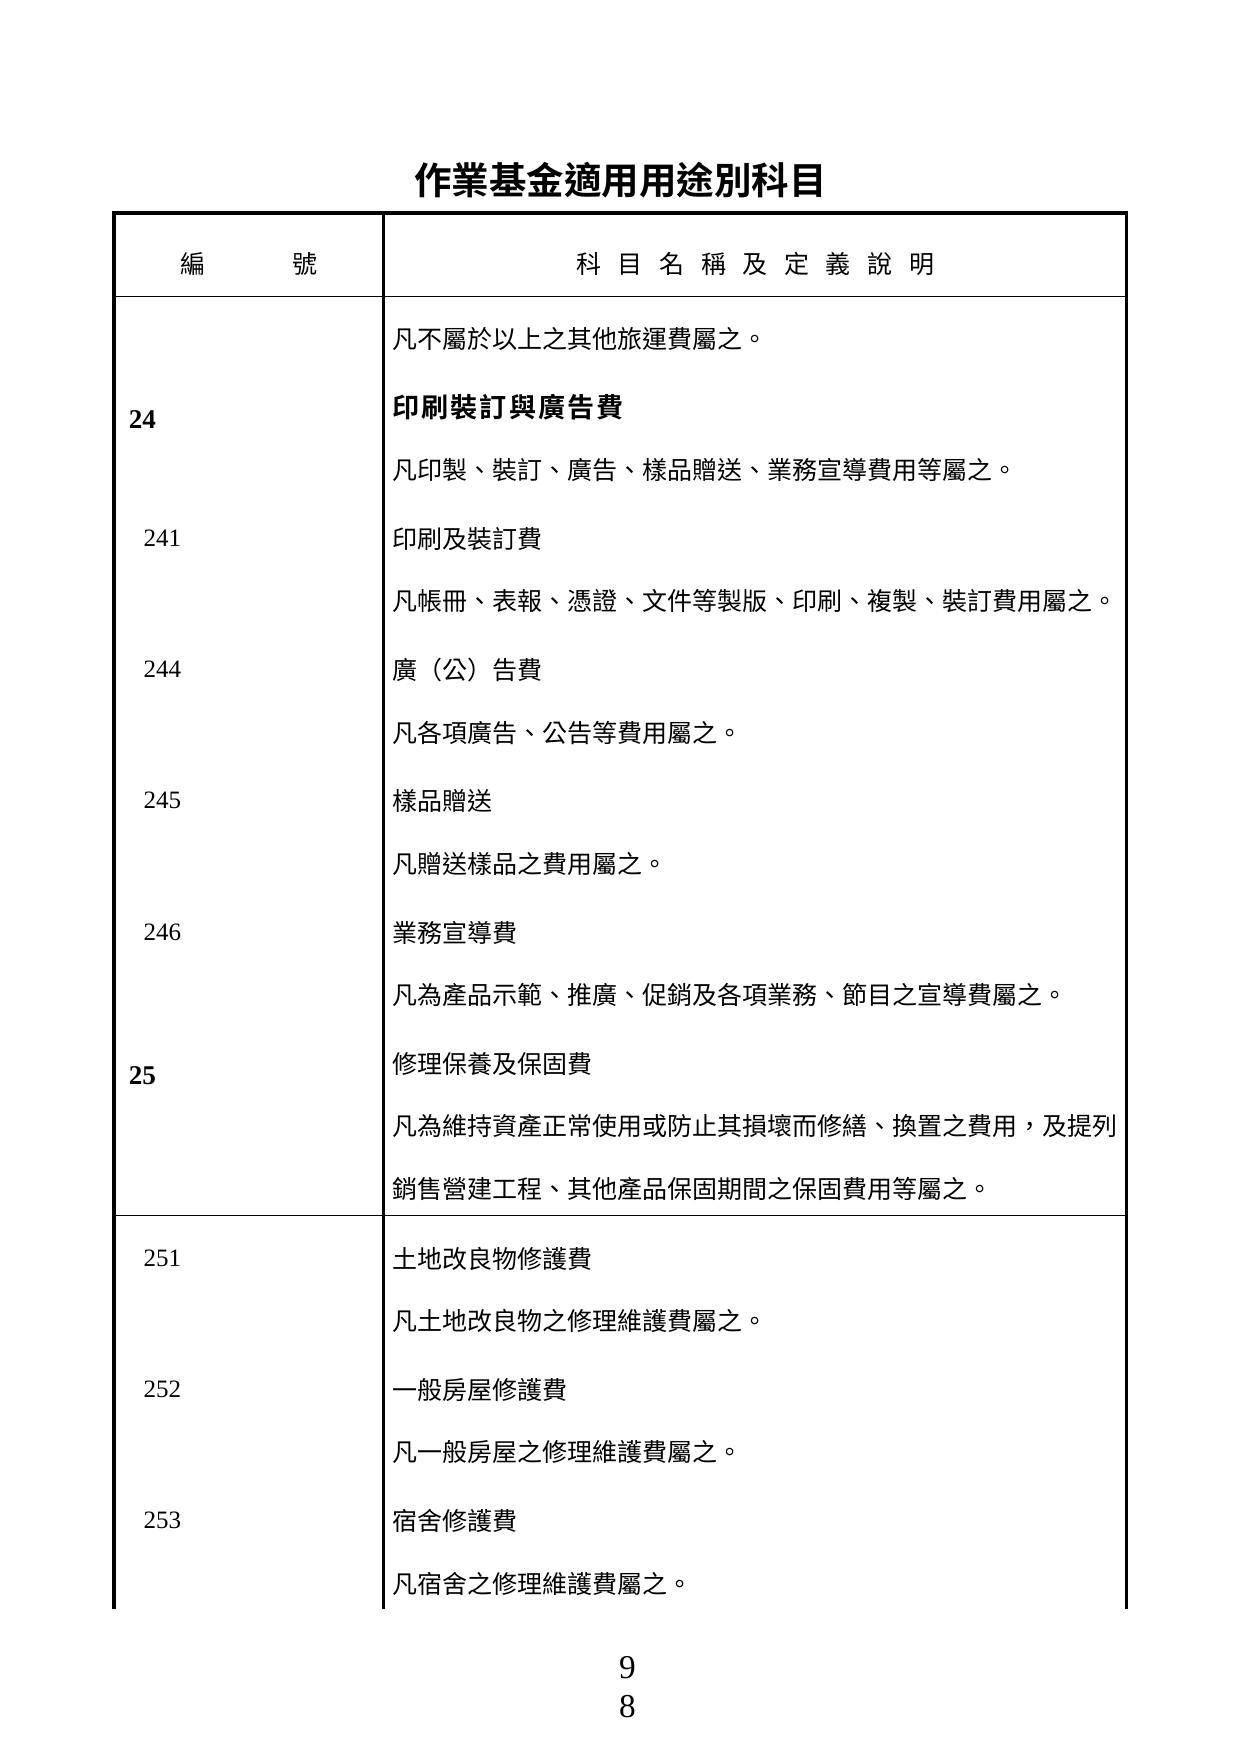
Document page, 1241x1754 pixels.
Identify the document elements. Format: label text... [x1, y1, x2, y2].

table_cell 24 [116, 365, 382, 496]
table_cell 科 目 名 稱 及 定 義 說 明 [385, 215, 1125, 296]
table_cell 樣品贈送 凡贈送樣品之費用屬之。 [385, 758, 1125, 889]
table_cell 宿舍修護費 凡宿舍之修理維護費屬之。 [385, 1478, 1125, 1609]
table_cell 253 [116, 1478, 382, 1609]
table_cell 印刷裝訂與廣告費 凡印製、裝訂、廣告、樣品贈送、業務宣導費用等屬之。 [385, 365, 1125, 496]
table_cell 245 [116, 758, 382, 889]
table_cell 印刷及裝訂費 凡帳冊、表報、憑證、文件等製版、印刷、複製、裝訂費用屬之。 [385, 496, 1125, 627]
table_cell 251 [116, 1216, 382, 1347]
table_cell 25 [116, 1021, 382, 1214]
table_cell 244 [116, 627, 382, 758]
table_cell 凡不屬於以上之其他旅運費屬之。 [385, 297, 1125, 364]
table_cell 241 [116, 496, 382, 627]
table_cell 一般房屋修護費 凡一般房屋之修理維護費屬之。 [385, 1347, 1125, 1478]
table_cell 252 [116, 1347, 382, 1478]
table_cell [116, 297, 382, 364]
table_cell 業務宣導費 凡為產品示範、推廣、促銷及各項業務、節目之宣導費屬之。 [385, 890, 1125, 1021]
table_cell 246 [116, 890, 382, 1021]
table_header 作業基金適用用途別科目 [114, 130, 1126, 211]
table_cell 修理保養及保固費 凡為維持資產正常使用或防止其損壞而修繕、換置之費用，及提列銷售營建工程、其他產品保固期間之保固費用等屬之。 [385, 1021, 1125, 1214]
table_cell 廣（公）告費 凡各項廣告、公告等費用屬之。 [385, 627, 1125, 758]
table_cell 編 號 [116, 215, 382, 296]
table_cell 土地改良物修護費 凡土地改良物之修理維護費屬之。 [385, 1216, 1125, 1347]
